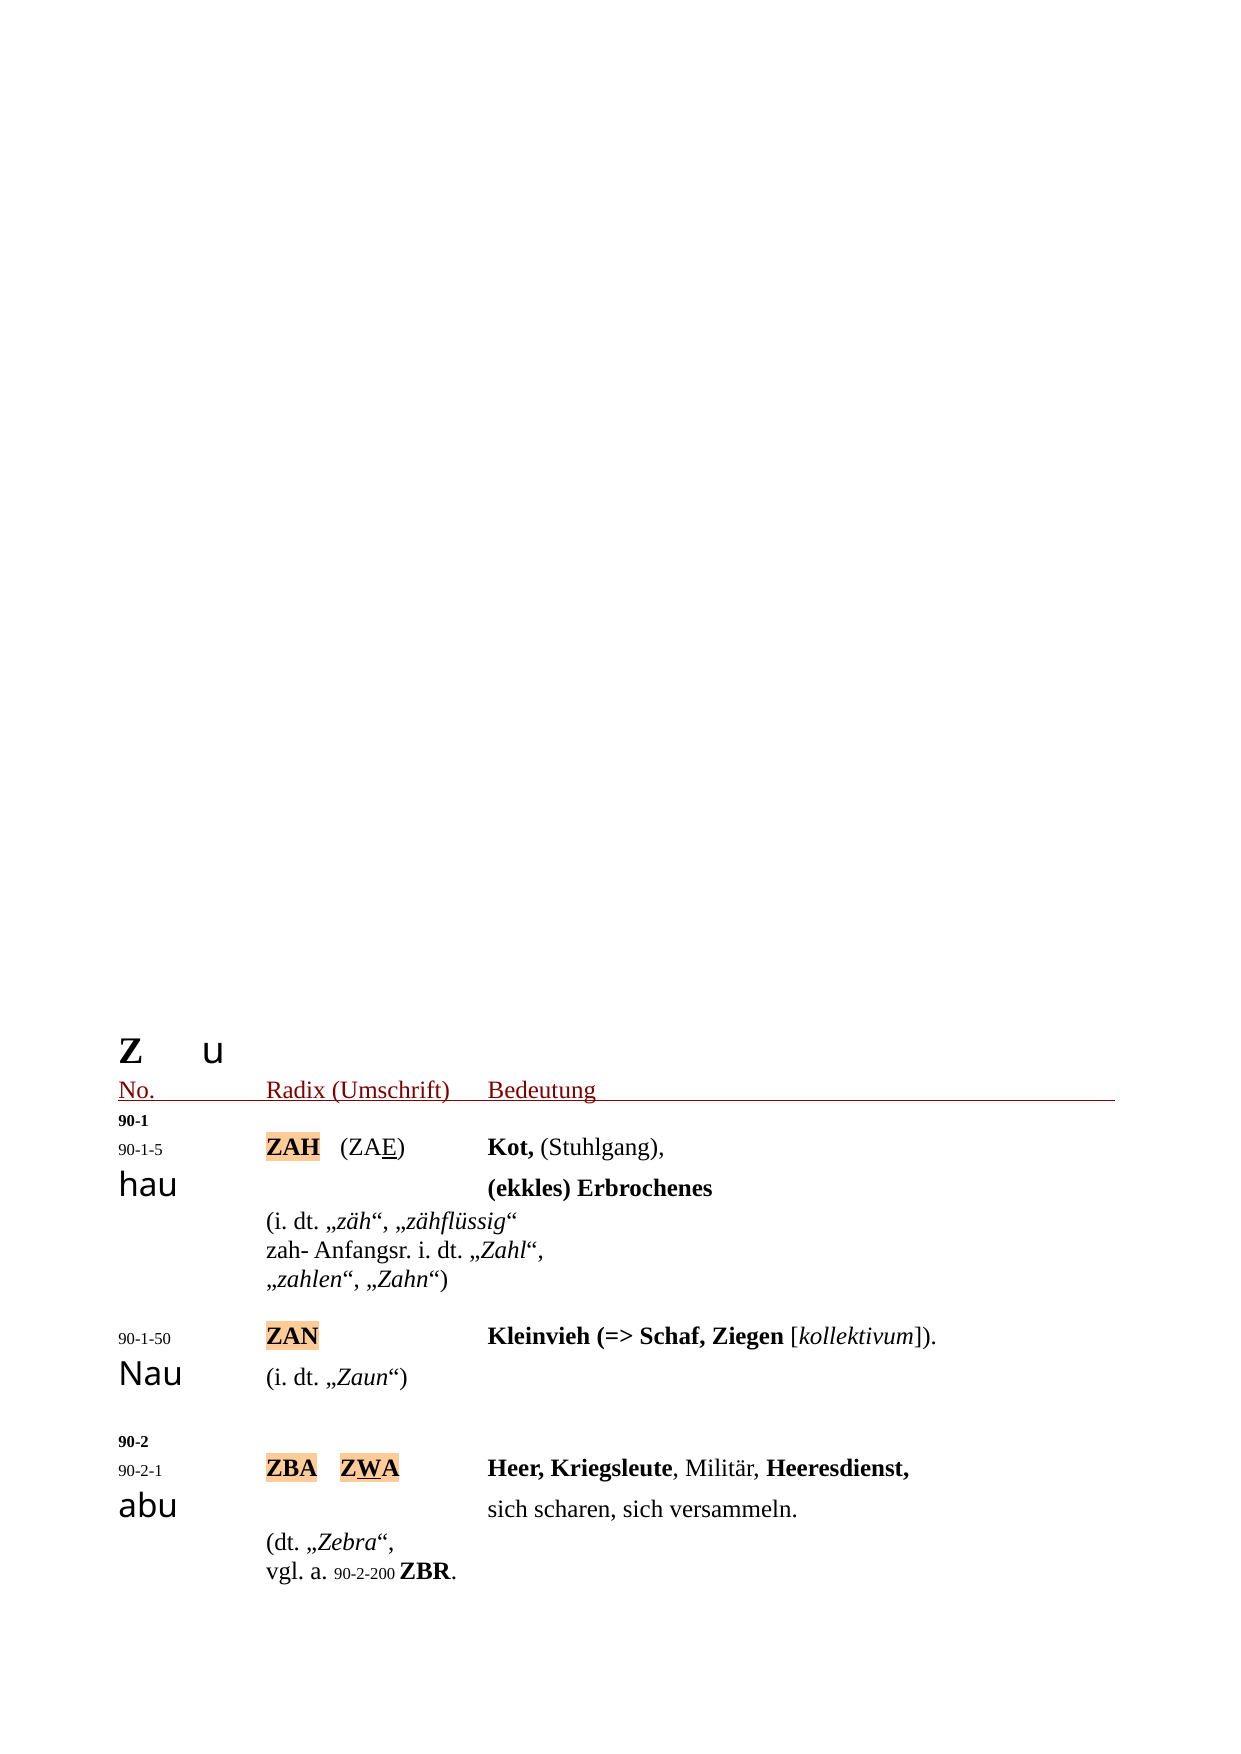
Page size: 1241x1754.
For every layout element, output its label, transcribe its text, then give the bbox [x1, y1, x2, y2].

text vgl. a. 90-2-200 ZBR. [118, 1556, 1122, 1585]
text „zahlen“, „Zahn“) [118, 1264, 1122, 1293]
text 90-1-50 ZAN Kleinvieh (=> Schaf, Ziegen [kollektivum]). [118, 1321, 1122, 1350]
text 90-1-5 ZAH (ZAE) Kot, (Stuhlgang), [118, 1132, 1122, 1161]
text hau (ekkles) Erbrochenes [118, 1161, 1122, 1206]
text Z u [118, 1024, 1122, 1075]
text 90-2-1 ZBA ZWA Heer, Kriegsleute, Militär, Heeresdienst, [118, 1453, 1122, 1482]
text 90-1 [118, 1103, 1122, 1132]
text No. Radix (Umschrift) Bedeutung [118, 1075, 1122, 1103]
text abu sich scharen, sich versammeln. [118, 1482, 1122, 1527]
text zah- Anfangsr. i. dt. „Zahl“, [118, 1235, 1122, 1264]
text Nau (i. dt. „Zaun“) [118, 1350, 1122, 1396]
text (i. dt. „zäh“, „zähflüssig“ [118, 1206, 1122, 1235]
text (dt. „Zebra“, [118, 1527, 1122, 1556]
text 90-2 [118, 1424, 1122, 1453]
